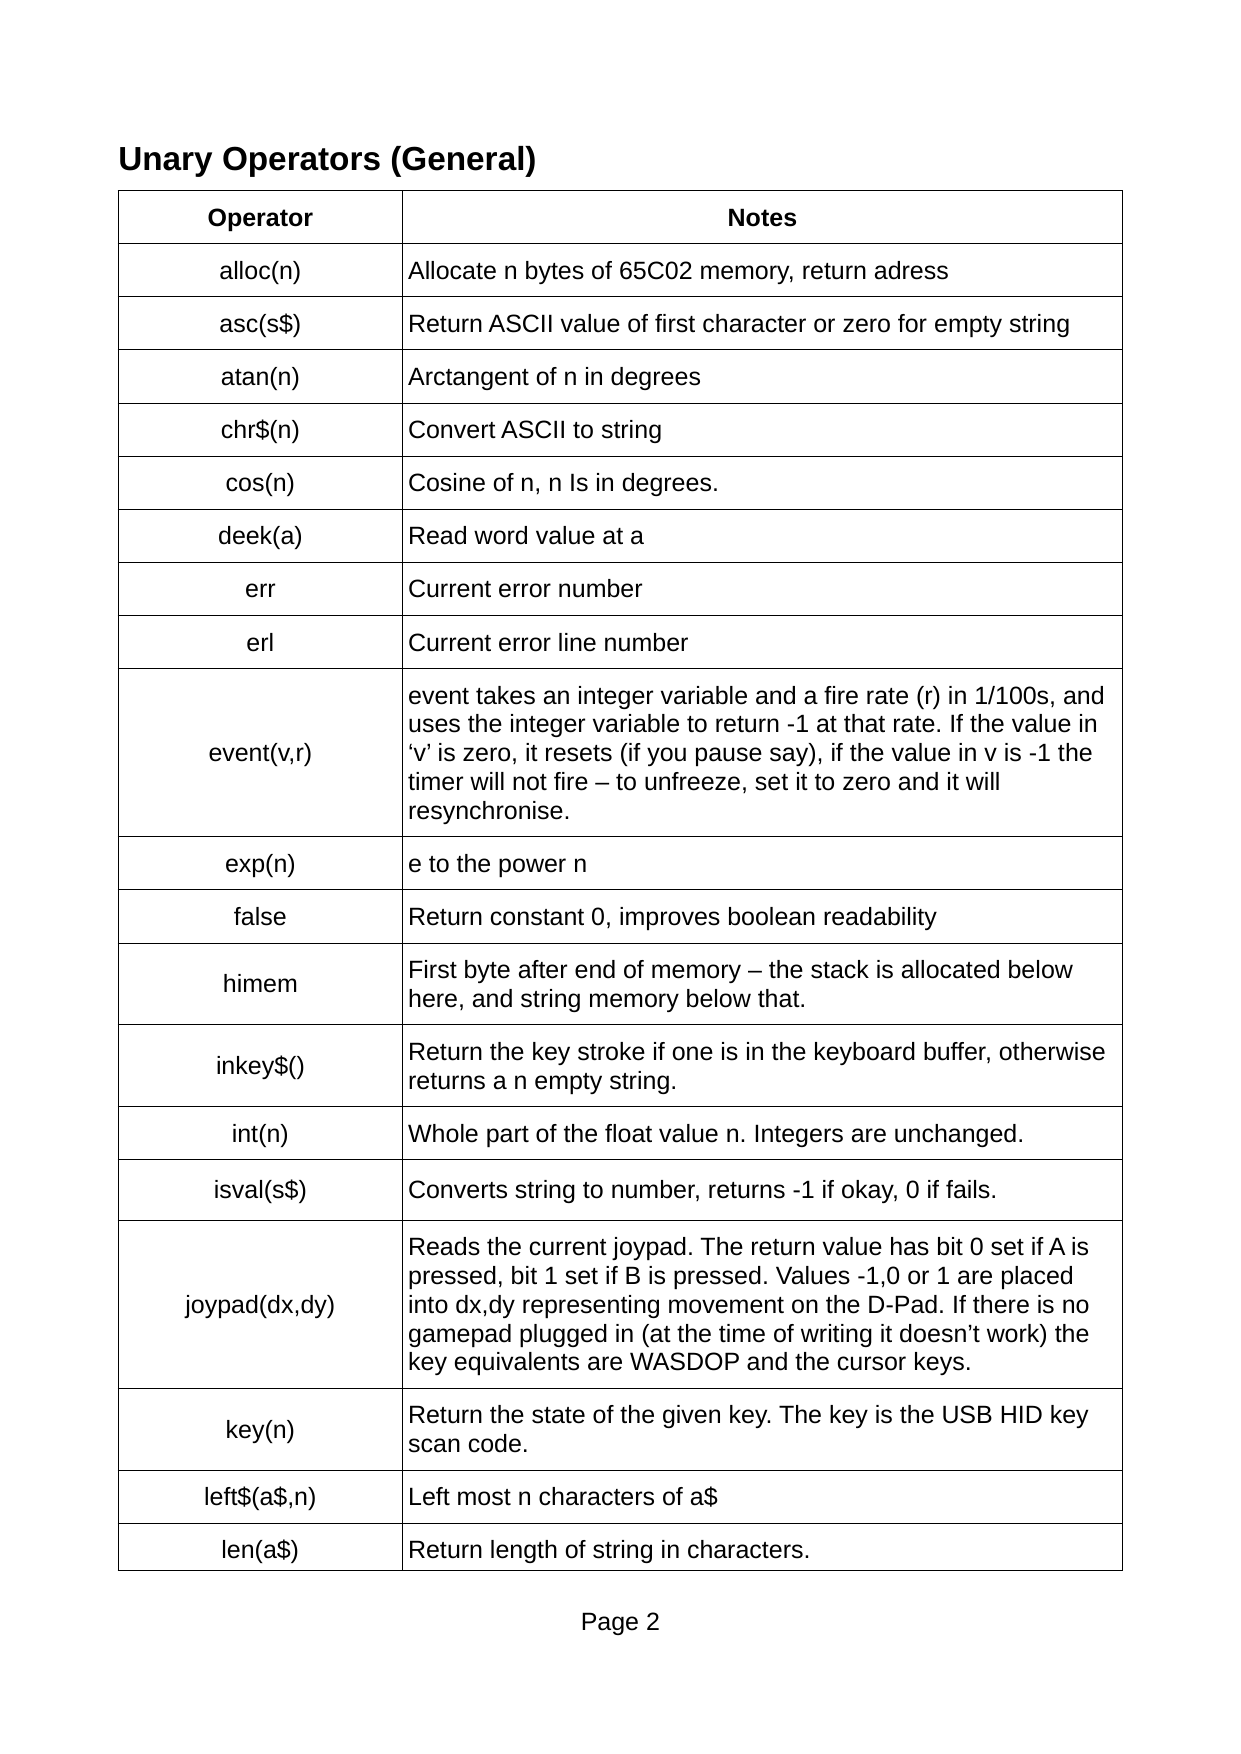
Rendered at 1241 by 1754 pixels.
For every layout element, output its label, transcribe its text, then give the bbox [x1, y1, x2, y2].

table_cell int(n) [119, 1107, 402, 1159]
table_cell event takes an integer variable and a fire rate (r) in 1/100s, and uses the integer variable to return -1 at that rate. If the value in ‘v’ is zero, it resets (if you pause say), if the value in v is -1 the timer will not fire – to unfreeze, set it to zero and it will resynchronise. [403, 669, 1122, 836]
table_cell Return constant 0, improves boolean readability [403, 890, 1122, 942]
table_cell Whole part of the float value n. Integers are unchanged. [403, 1107, 1122, 1159]
table_cell Reads the current joypad. The return value has bit 0 set if A is pressed, bit 1 set if B is pressed. Values -1,0 or 1 are placed into dx,dy representing movement on the D-Pad. If there is no gamepad plugged in (at the time of writing it doesn’t work) the key equivalents are WASDOP and the cursor keys. [403, 1221, 1122, 1388]
table_cell Current error line number [403, 616, 1122, 668]
table_cell Return the key stroke if one is in the keyboard buffer, otherwise returns a n empty string. [403, 1025, 1122, 1106]
table_header Notes [403, 191, 1122, 243]
table_cell Inkey$() [119, 1025, 402, 1106]
table_cell e to the power n [403, 837, 1122, 889]
table_cell Converts string to number, returns -1 if okay, 0 if fails. [403, 1160, 1122, 1219]
table_cell Erl [119, 616, 402, 668]
table_cell Convert ASCII to string [403, 404, 1122, 456]
table_cell Err [119, 563, 402, 615]
table_cell isval(s$) [119, 1160, 402, 1219]
table_cell False [119, 890, 402, 942]
table_cell Left most n characters of a$ [403, 1471, 1122, 1523]
table_cell Cosine of n, n Is in degrees. [403, 457, 1122, 509]
table_cell Return length of string in characters. [403, 1524, 1122, 1570]
table_cell atan(n) [119, 350, 402, 402]
table_cell deek(a) [119, 510, 402, 562]
table_header Operator [119, 191, 402, 243]
table_cell Read word value at a [403, 510, 1122, 562]
table_cell Return the state of the given key. The key is the USB HID key scan code. [403, 1389, 1122, 1469]
table_cell len(a$) [119, 1524, 402, 1570]
table_cell Himem [119, 944, 402, 1024]
table_cell First byte after end of memory – the stack is allocated below here, and string memory below that. [403, 944, 1122, 1024]
table_cell Left$(a$,n) [119, 1471, 402, 1523]
subtitle Unary Operators (General) [118, 139, 1122, 177]
table_cell alloc(n) [119, 244, 402, 296]
table_cell Key(n) [119, 1389, 402, 1469]
table_cell asc(s$) [119, 297, 402, 349]
table_cell Arctangent of n in degrees [403, 350, 1122, 402]
table_cell Current error number [403, 563, 1122, 615]
table_cell event(v,r) [119, 669, 402, 836]
table_cell exp(n) [119, 837, 402, 889]
table_cell Allocate n bytes of 65C02 memory, return adress [403, 244, 1122, 296]
table_cell cos(n) [119, 457, 402, 509]
table_cell chr$(n) [119, 404, 402, 456]
table_cell Return ASCII value of first character or zero for empty string [403, 297, 1122, 349]
table_cell joypad(dx,dy) [119, 1221, 402, 1388]
